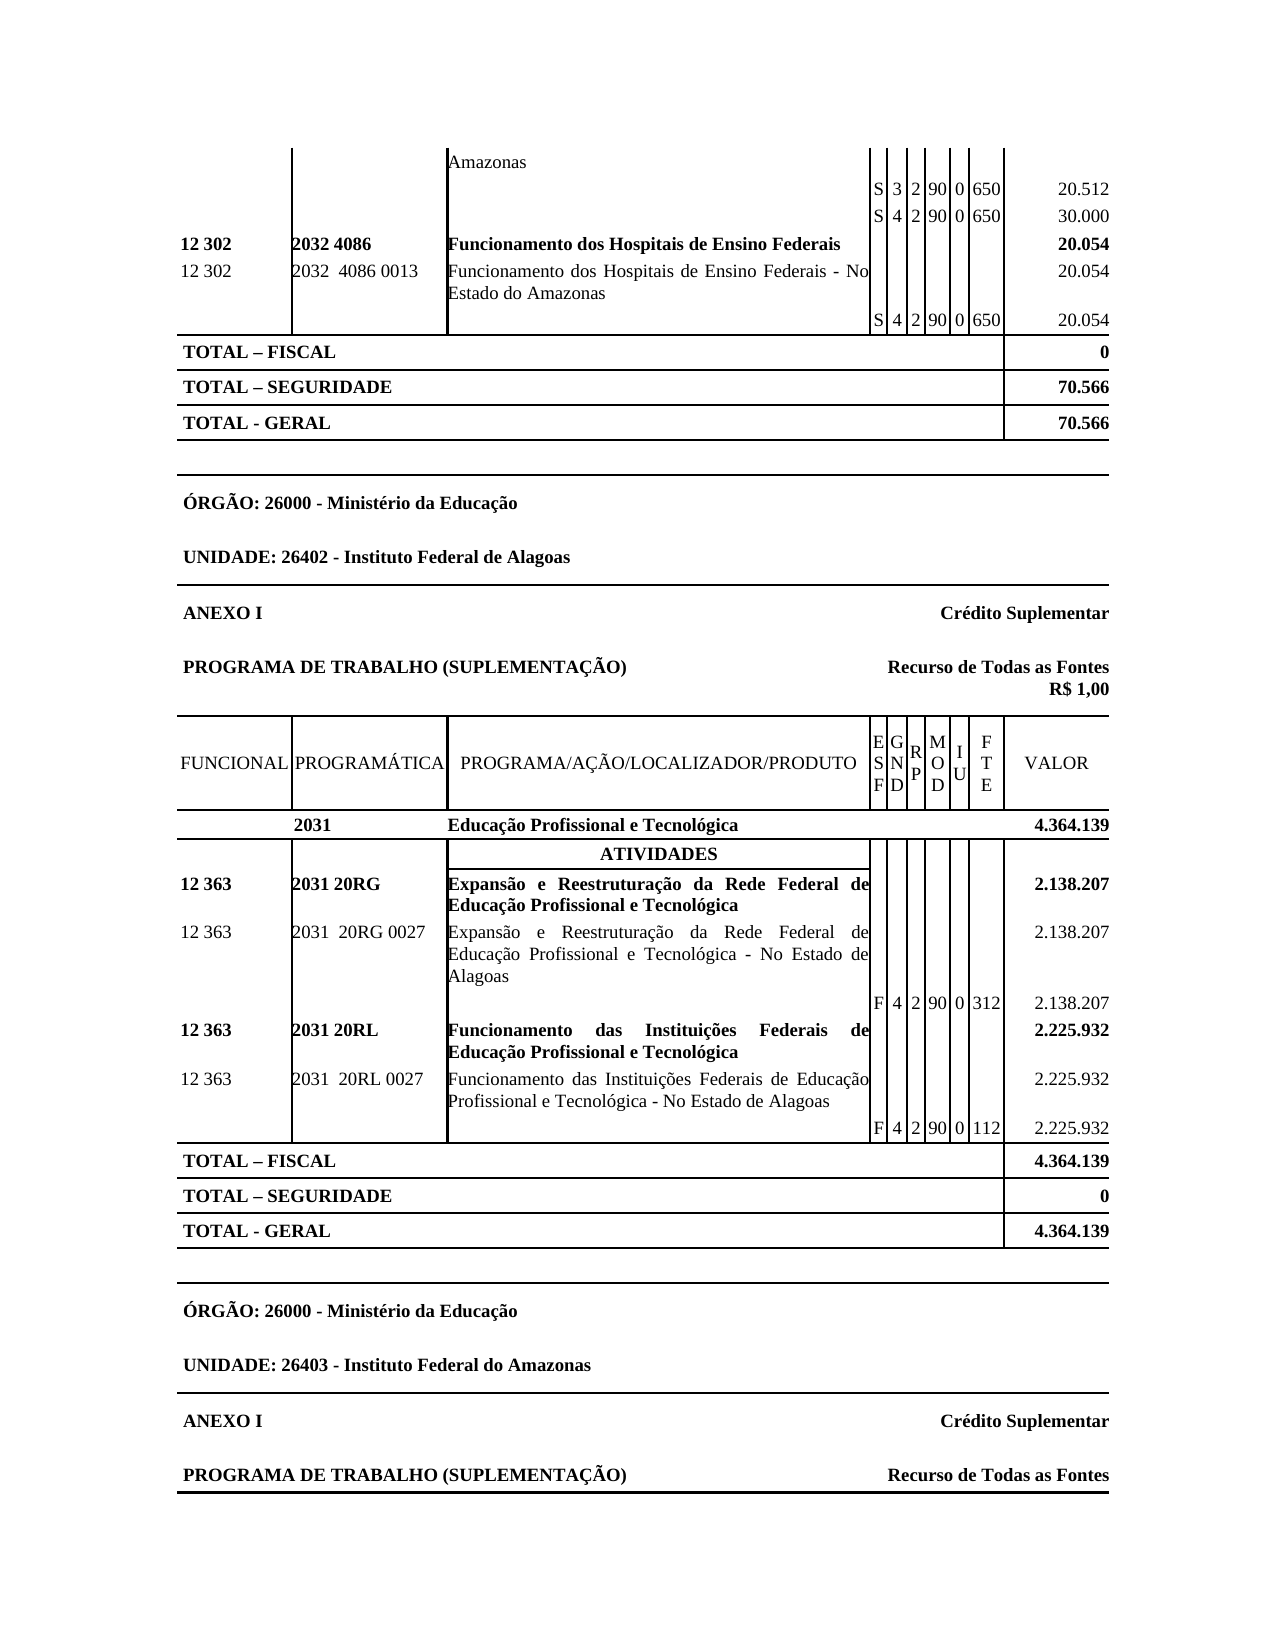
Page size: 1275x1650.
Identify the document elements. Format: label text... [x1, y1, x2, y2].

table_cell 2031 20RG 0027 [293, 919, 446, 989]
table_cell 2031 [177, 811, 447, 838]
table_cell [1004, 441, 1109, 474]
table_cell Crédito Suplementar [870, 1394, 1109, 1448]
table_cell I U [951, 717, 968, 808]
table_cell [951, 230, 968, 257]
table_cell [951, 148, 968, 175]
table_cell [871, 257, 886, 306]
table_cell 4 [888, 203, 906, 230]
table_cell Funcionamento dos Hospitais de Ensino Federais [449, 230, 869, 257]
table_cell 0 [951, 989, 968, 1016]
table_cell 0 [951, 203, 968, 230]
table_cell 2.225.932 [1005, 1114, 1109, 1142]
table_cell [951, 1065, 968, 1114]
table_cell 20.054 [1005, 257, 1109, 306]
table_cell [293, 175, 446, 202]
table_cell [888, 868, 906, 918]
table_cell ANEXO I [177, 1394, 870, 1448]
table_cell [449, 1114, 869, 1142]
table_cell UNIDADE: 26403 - Instituto Federal do Amazonas [177, 1338, 870, 1392]
table_cell [293, 989, 446, 1016]
table_cell 112 [970, 1114, 1003, 1142]
table_cell Expansão e Reestruturação da Rede Federal de Educação Profissional e Tecnológica [449, 870, 869, 918]
table_cell [908, 868, 924, 918]
table_cell 2.138.207 [1005, 989, 1109, 1016]
table_cell 650 [970, 306, 1003, 333]
table_cell [970, 868, 1003, 918]
table_cell Funcionamento das Instituições Federais de Educação Profissional e Tecnológica [449, 1016, 869, 1065]
table_cell 90 [926, 175, 949, 202]
table_cell [177, 203, 291, 230]
table_cell 2 [908, 306, 924, 333]
table_cell [177, 989, 291, 1016]
table_cell S [871, 203, 886, 230]
table_cell [888, 919, 906, 989]
table_cell 4.364.139 [1004, 811, 1109, 838]
table_cell 90 [926, 306, 949, 333]
table_cell 2031 20RL [293, 1016, 446, 1065]
table_cell 2031 20RL 0027 [293, 1065, 446, 1114]
table_cell [970, 257, 1003, 306]
table_cell 12 302 [177, 257, 291, 306]
table_cell [293, 203, 446, 230]
table_cell [951, 919, 968, 989]
table_cell 2.225.932 [1005, 1016, 1109, 1065]
table_cell [177, 306, 291, 333]
table_cell UNIDADE: 26402 - Instituto Federal de Alagoas [177, 530, 870, 584]
table_cell [888, 1016, 906, 1065]
table_cell 4.364.139 [1005, 1144, 1109, 1177]
table_cell [871, 840, 886, 867]
table_cell [908, 1065, 924, 1114]
table_cell [293, 148, 446, 175]
table_cell 312 [970, 989, 1003, 1016]
table_cell 0 [951, 175, 968, 202]
table_cell [871, 1016, 886, 1065]
table_cell 70.566 [1005, 371, 1109, 404]
table_cell 20.054 [1005, 230, 1109, 257]
table_cell TOTAL - GERAL [177, 406, 1003, 439]
table_cell PROGRAMÁTICA [293, 717, 446, 808]
table_cell 4 [888, 306, 906, 333]
table_cell [449, 175, 869, 202]
table_cell [908, 230, 924, 257]
table_cell [926, 257, 949, 306]
table_cell E S F [871, 717, 886, 808]
table_cell 0 [951, 1114, 968, 1142]
table_cell 90 [926, 989, 949, 1016]
table_cell [888, 148, 906, 175]
table_cell 12 302 [177, 230, 291, 257]
table_cell [970, 1065, 1003, 1114]
table_cell [871, 919, 886, 989]
table_cell [970, 919, 1003, 989]
table_cell [293, 306, 446, 333]
table_cell 4 [888, 989, 906, 1016]
table_cell [926, 1016, 949, 1065]
table_cell [951, 868, 968, 918]
table_cell [177, 840, 291, 867]
table_cell [870, 1338, 1109, 1392]
table_cell F T E [970, 717, 1003, 808]
table_cell 0 [1005, 1179, 1109, 1212]
table_cell [908, 257, 924, 306]
table_cell [888, 1065, 906, 1114]
table_cell Educação Profissional e Tecnológica [448, 811, 1003, 838]
table_cell [888, 230, 906, 257]
table_cell [1005, 148, 1109, 175]
table_cell 4 [888, 1114, 906, 1142]
table_cell Atividades [449, 840, 869, 867]
table_cell 70.566 [1005, 406, 1109, 439]
table_cell F [871, 989, 886, 1016]
table_cell G N D [888, 717, 906, 808]
table_cell 0 [1005, 336, 1109, 369]
table_cell [951, 840, 968, 867]
table_cell 2.225.932 [1005, 1065, 1109, 1114]
table_cell 12 363 [177, 919, 291, 989]
table_cell 3 [888, 175, 906, 202]
table_cell 20.054 [1005, 306, 1109, 333]
table_cell [970, 1016, 1003, 1065]
table_cell TOTAL – SEGURIDADE [177, 1179, 1003, 1212]
table_cell [970, 230, 1003, 257]
table_cell 12 363 [177, 1016, 291, 1065]
table_cell 650 [970, 203, 1003, 230]
table_cell M O D [926, 717, 949, 808]
table_cell [951, 257, 968, 306]
table_cell [449, 203, 869, 230]
table_cell [926, 230, 949, 257]
table_cell Funcionamento das Instituições Federais de Educação Profissional e Tecnológica - No Estado de Alagoas [449, 1065, 869, 1114]
table_cell S [871, 175, 886, 202]
table_cell 4.364.139 [1005, 1214, 1109, 1247]
table_cell [870, 530, 1109, 584]
table_cell 20.512 [1005, 175, 1109, 202]
table_cell [970, 148, 1003, 175]
table_cell ÓRGÃO: 26000 - Ministério da Educação [177, 1284, 1109, 1338]
table_cell 2032 4086 [293, 230, 446, 257]
table_cell 650 [970, 175, 1003, 202]
table_cell PROGRAMA DE TRABALHO (SUPLEMENTAÇÃO) [177, 640, 870, 715]
table_cell ANEXO I [177, 586, 870, 640]
table_cell Amazonas [449, 148, 869, 175]
table_cell [926, 868, 949, 918]
table_cell [951, 1016, 968, 1065]
table_cell Crédito Suplementar [870, 586, 1109, 640]
table_cell [177, 175, 291, 202]
table_cell 2 [908, 175, 924, 202]
table_cell TOTAL - GERAL [177, 1214, 1003, 1247]
table_cell [908, 1016, 924, 1065]
table_cell 12 363 [177, 868, 291, 918]
table_cell [970, 840, 1003, 867]
table_cell [177, 148, 291, 175]
table_cell [177, 1249, 1003, 1282]
table_cell Funcionamento dos Hospitais de Ensino Federais - No Estado do Amazonas [449, 257, 869, 306]
table_cell F [871, 1114, 886, 1142]
table_cell [177, 441, 1003, 474]
table_cell [926, 1065, 949, 1114]
table_cell [908, 840, 924, 867]
table_cell FUNCIONAL [177, 717, 291, 808]
table_cell 0 [951, 306, 968, 333]
table_cell TOTAL – SEGURIDADE [177, 371, 1003, 404]
table_cell [293, 840, 446, 867]
table_cell [177, 1114, 291, 1142]
table_cell PROGRAMA/AÇÃO/LOCALIZADOR/PRODUTO [449, 717, 869, 808]
table_cell [908, 919, 924, 989]
table_cell 2 [908, 989, 924, 1016]
table_cell Recurso de Todas as Fontes [870, 1448, 1109, 1491]
table_cell [926, 148, 949, 175]
table_cell ÓRGÃO: 26000 - Ministério da Educação [177, 476, 1109, 530]
table_cell 2 [908, 203, 924, 230]
table_cell 30.000 [1005, 203, 1109, 230]
table_cell 12 363 [177, 1065, 291, 1114]
table_cell [293, 1114, 446, 1142]
table_cell 2.138.207 [1005, 919, 1109, 989]
table_cell [888, 840, 906, 867]
table_cell 90 [926, 203, 949, 230]
table_cell S [871, 306, 886, 333]
table_cell [871, 868, 886, 918]
table_cell TOTAL – FISCAL [177, 1144, 1003, 1177]
table_cell PROGRAMA DE TRABALHO (SUPLEMENTAÇÃO) [177, 1448, 870, 1491]
table_cell [449, 306, 869, 333]
table_cell 2031 20RG [293, 868, 446, 918]
table_cell [871, 148, 886, 175]
table_cell 2032 4086 0013 [293, 257, 446, 306]
table_cell [926, 919, 949, 989]
table_cell [1005, 840, 1109, 867]
table_cell 2 [908, 1114, 924, 1142]
table_cell 2.138.207 [1005, 868, 1109, 918]
table_cell [926, 840, 949, 867]
table_cell Recurso de Todas as Fontes R$ 1,00 [870, 640, 1109, 715]
table_cell [871, 1065, 886, 1114]
table_cell R P [908, 717, 924, 808]
table_cell VALOR [1005, 717, 1109, 808]
table_cell [449, 989, 869, 1016]
table_cell [888, 257, 906, 306]
table_cell 90 [926, 1114, 949, 1142]
table_cell [1004, 1249, 1109, 1282]
table_cell Expansão e Reestruturação da Rede Federal de Educação Profissional e Tecnológica - No Estado de Alagoas [449, 919, 869, 989]
table_cell [908, 148, 924, 175]
table_cell [871, 230, 886, 257]
table_cell TOTAL – FISCAL [177, 336, 1003, 369]
